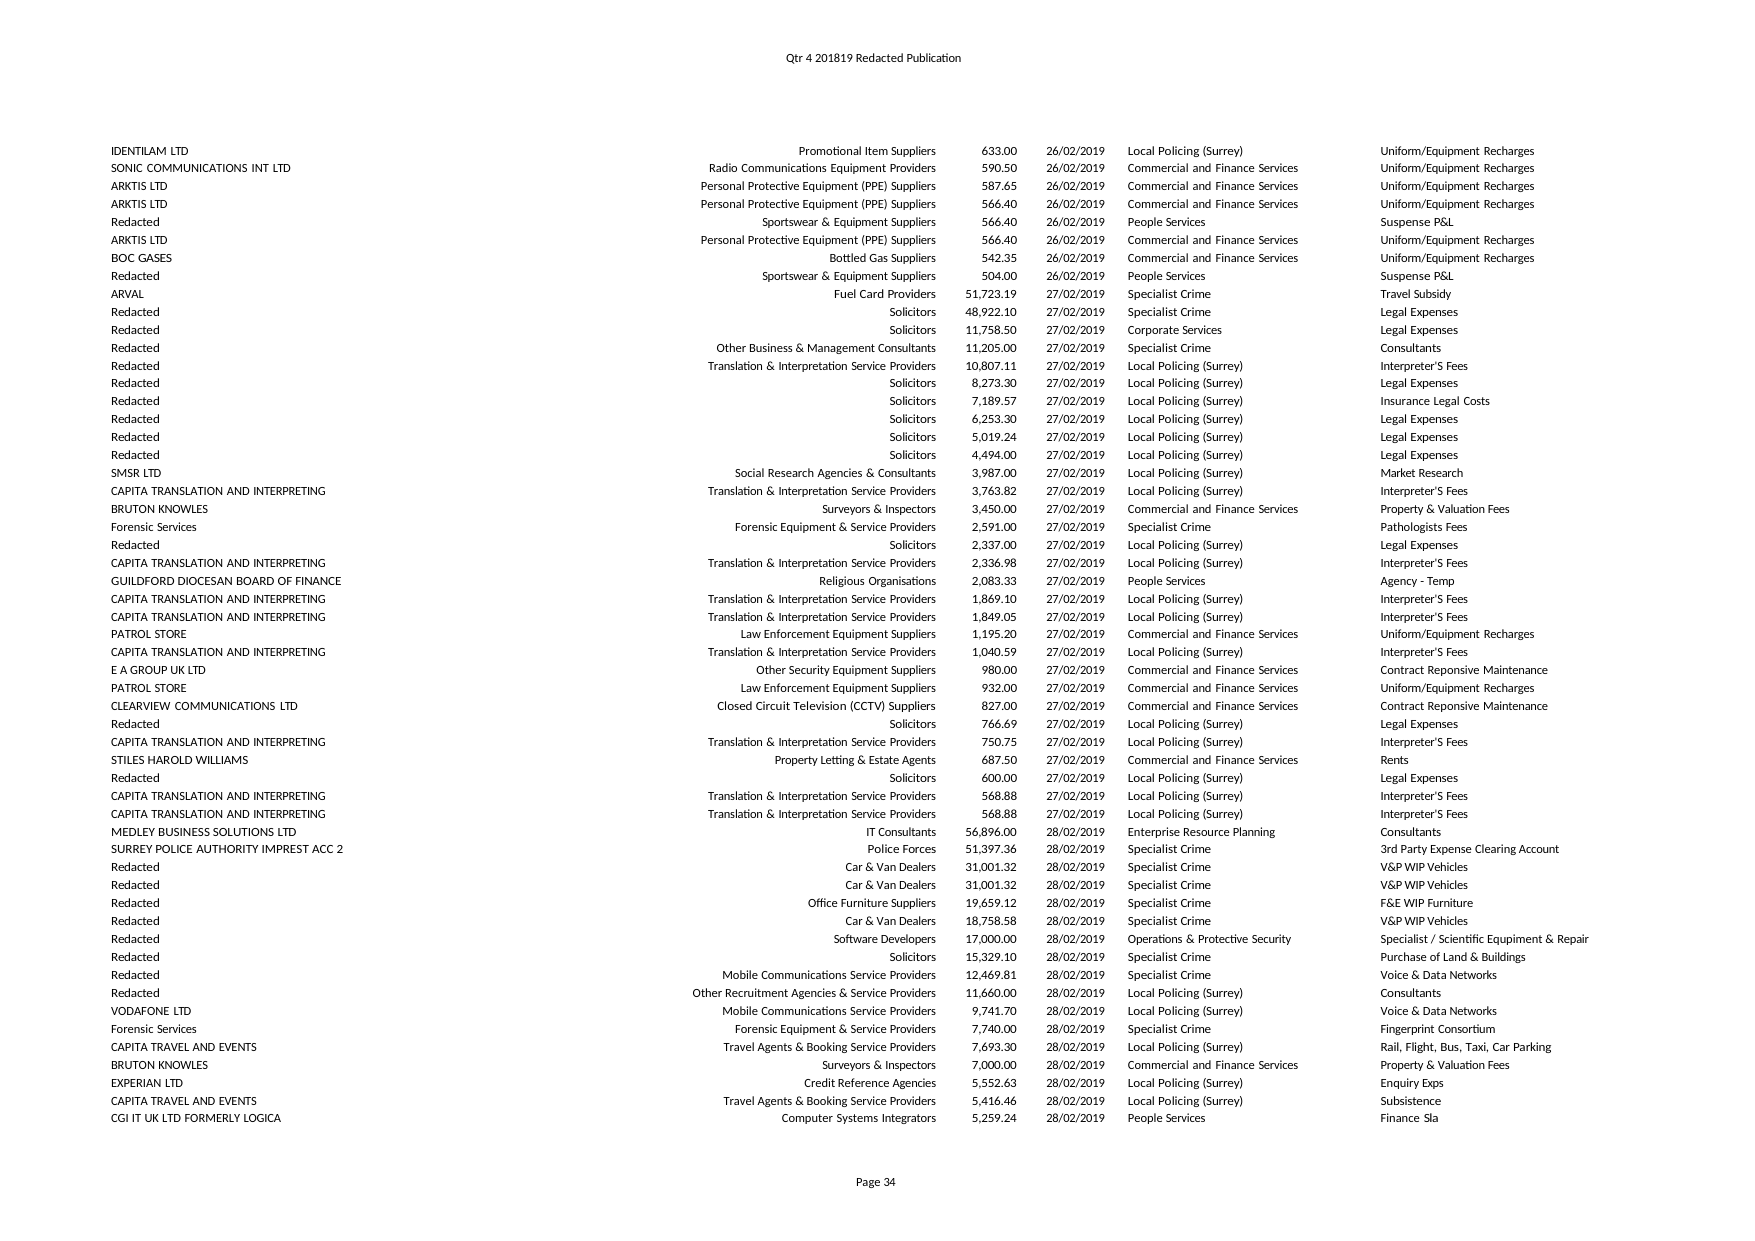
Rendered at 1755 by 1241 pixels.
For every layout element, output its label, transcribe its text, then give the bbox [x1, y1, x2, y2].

table_cell Sportswear & Equipment Suppliers [667, 267, 950, 285]
table_cell CGI IT UK LTD FORMERLY LOGICA [108, 1110, 667, 1128]
table_cell Commercial and Finance Services [1117, 178, 1342, 196]
table_cell 5,019.24 [950, 429, 1031, 447]
table_cell Corporate Services [1117, 321, 1342, 339]
table_cell Specialist Crime [1117, 1020, 1342, 1038]
table_cell Local Policing (Surrey) [1117, 429, 1342, 447]
table_cell 27/02/2019 [1031, 303, 1117, 321]
table_cell EXPERIAN LTD [108, 1074, 667, 1092]
table_cell Translation & Interpretation Service Providers [667, 787, 950, 805]
table_cell Translation & Interpretation Service Providers [667, 644, 950, 662]
table_cell Consultants [1342, 984, 1597, 1002]
table_cell 566.40 [950, 196, 1031, 213]
table_cell Interpreter'S Fees [1342, 483, 1597, 500]
table_cell 27/02/2019 [1031, 429, 1117, 447]
table_cell Specialist Crime [1117, 877, 1342, 894]
table_cell CAPITA TRANSLATION AND INTERPRETING [108, 608, 667, 626]
table_cell Consultants [1342, 823, 1597, 841]
table_cell Translation & Interpretation Service Providers [667, 608, 950, 626]
table_cell 11,205.00 [950, 339, 1031, 357]
table_cell ARKTIS LTD [108, 196, 667, 213]
table_cell 26/02/2019 [1031, 178, 1117, 196]
table_cell Property & Valuation Fees [1342, 1056, 1597, 1074]
table_cell Redacted [108, 769, 667, 787]
table_cell PATROL STORE [108, 626, 667, 644]
table_cell CAPITA TRANSLATION AND INTERPRETING [108, 483, 667, 500]
table_cell 12,469.81 [950, 966, 1031, 984]
table_cell Legal Expenses [1342, 321, 1597, 339]
table_cell Local Policing (Surrey) [1117, 393, 1342, 411]
table_cell Translation & Interpretation Service Providers [667, 805, 950, 823]
table_cell Solicitors [667, 769, 950, 787]
table_cell Fingerprint Consortium [1342, 1020, 1597, 1038]
table_cell 568.88 [950, 805, 1031, 823]
table_cell Suspense P&L [1342, 267, 1597, 285]
table_cell Solicitors [667, 321, 950, 339]
table_cell Uniform/Equipment Recharges [1342, 680, 1597, 697]
table_cell Local Policing (Surrey) [1117, 1092, 1342, 1110]
table_cell 18,758.58 [950, 913, 1031, 930]
table_cell 27/02/2019 [1031, 680, 1117, 697]
table_cell BRUTON KNOWLES [108, 1056, 667, 1074]
table_cell Translation & Interpretation Service Providers [667, 483, 950, 500]
table_cell 28/02/2019 [1031, 877, 1117, 894]
table_cell 4,494.00 [950, 447, 1031, 464]
table_cell Uniform/Equipment Recharges [1342, 626, 1597, 644]
table_cell BRUTON KNOWLES [108, 500, 667, 518]
table_cell 600.00 [950, 769, 1031, 787]
table_cell Car & Van Dealers [667, 859, 950, 877]
table_cell 11,758.50 [950, 321, 1031, 339]
table_cell Redacted [108, 877, 667, 894]
table_cell Commercial and Finance Services [1117, 500, 1342, 518]
table_cell BOC GASES [108, 249, 667, 267]
table_cell Specialist / Scientific Equpiment & Repair [1342, 930, 1597, 948]
table_cell 27/02/2019 [1031, 321, 1117, 339]
table_cell 2,336.98 [950, 554, 1031, 572]
table_cell 3,763.82 [950, 483, 1031, 500]
table_cell Forensic Equipment & Service Providers [667, 1020, 950, 1038]
table_cell CAPITA TRANSLATION AND INTERPRETING [108, 733, 667, 751]
table_cell Local Policing (Surrey) [1117, 465, 1342, 482]
table_cell Subsistence [1342, 1092, 1597, 1110]
table_cell 27/02/2019 [1031, 339, 1117, 357]
table_cell People Services [1117, 572, 1342, 590]
table_cell ARKTIS LTD [108, 231, 667, 249]
table_cell Uniform/Equipment Recharges [1342, 196, 1597, 213]
table_cell Solicitors [667, 375, 950, 393]
table_cell 27/02/2019 [1031, 357, 1117, 375]
table_cell Forensic Equipment & Service Providers [667, 518, 950, 536]
table_cell 27/02/2019 [1031, 626, 1117, 644]
table_cell Redacted [108, 984, 667, 1002]
table_cell Solicitors [667, 429, 950, 447]
table_header Promotional Item Suppliers [667, 143, 950, 160]
table_cell 27/02/2019 [1031, 608, 1117, 626]
table_cell 27/02/2019 [1031, 393, 1117, 411]
table_cell Local Policing (Surrey) [1117, 411, 1342, 428]
table_cell 9,741.70 [950, 1002, 1031, 1020]
table_cell Interpreter'S Fees [1342, 644, 1597, 662]
table_cell 26/02/2019 [1031, 196, 1117, 213]
table_cell Local Policing (Surrey) [1117, 984, 1342, 1002]
table_cell Specialist Crime [1117, 303, 1342, 321]
table_cell Radio Communications Equipment Providers [667, 160, 950, 178]
table_cell Interpreter'S Fees [1342, 733, 1597, 751]
table_cell Translation & Interpretation Service Providers [667, 733, 950, 751]
table_cell Local Policing (Surrey) [1117, 357, 1342, 375]
table_cell Redacted [108, 930, 667, 948]
table_cell Commercial and Finance Services [1117, 196, 1342, 213]
table_cell Car & Van Dealers [667, 913, 950, 930]
table_cell Translation & Interpretation Service Providers [667, 554, 950, 572]
table_cell Redacted [108, 966, 667, 984]
table_cell Redacted [108, 357, 667, 375]
table_cell Specialist Crime [1117, 518, 1342, 536]
table_cell Local Policing (Surrey) [1117, 554, 1342, 572]
table_cell PATROL STORE [108, 680, 667, 697]
table_cell 27/02/2019 [1031, 644, 1117, 662]
table_cell 750.75 [950, 733, 1031, 751]
table_cell CAPITA TRAVEL AND EVENTS [108, 1092, 667, 1110]
table_cell Uniform/Equipment Recharges [1342, 160, 1597, 178]
table_cell 27/02/2019 [1031, 751, 1117, 769]
table_cell Commercial and Finance Services [1117, 231, 1342, 249]
table_cell Solicitors [667, 447, 950, 464]
table_cell Specialist Crime [1117, 948, 1342, 966]
table_cell F&E WIP Furniture [1342, 895, 1597, 912]
table_cell 28/02/2019 [1031, 1074, 1117, 1092]
table_cell Local Policing (Surrey) [1117, 536, 1342, 554]
table_cell 542.35 [950, 249, 1031, 267]
table_cell Travel Agents & Booking Service Providers [667, 1092, 950, 1110]
table_cell 15,329.10 [950, 948, 1031, 966]
table_cell 1,195.20 [950, 626, 1031, 644]
table_cell Commercial and Finance Services [1117, 698, 1342, 715]
table_cell Local Policing (Surrey) [1117, 375, 1342, 393]
table_cell 28/02/2019 [1031, 948, 1117, 966]
table_cell 27/02/2019 [1031, 375, 1117, 393]
table_cell 19,659.12 [950, 895, 1031, 912]
table_cell Surveyors & Inspectors [667, 1056, 950, 1074]
table_cell 28/02/2019 [1031, 895, 1117, 912]
table_cell 27/02/2019 [1031, 500, 1117, 518]
table_cell 8,273.30 [950, 375, 1031, 393]
table_cell 5,552.63 [950, 1074, 1031, 1092]
table_cell 28/02/2019 [1031, 1056, 1117, 1074]
table_cell Religious Organisations [667, 572, 950, 590]
table_cell Fuel Card Providers [667, 285, 950, 303]
table_cell Contract Reponsive Maintenance [1342, 698, 1597, 715]
table_cell Legal Expenses [1342, 303, 1597, 321]
table_cell 27/02/2019 [1031, 447, 1117, 464]
table_cell 27/02/2019 [1031, 285, 1117, 303]
table_cell Interpreter'S Fees [1342, 590, 1597, 608]
table_cell IT Consultants [667, 823, 950, 841]
table_cell Office Furniture Suppliers [667, 895, 950, 912]
table_cell Computer Systems Integrators [667, 1110, 950, 1128]
table_cell Specialist Crime [1117, 339, 1342, 357]
table_cell Redacted [108, 321, 667, 339]
table_cell 26/02/2019 [1031, 160, 1117, 178]
table_cell 31,001.32 [950, 877, 1031, 894]
table_cell Uniform/Equipment Recharges [1342, 231, 1597, 249]
table_cell Specialist Crime [1117, 966, 1342, 984]
table_cell Solicitors [667, 536, 950, 554]
table_cell Legal Expenses [1342, 429, 1597, 447]
table_cell Suspense P&L [1342, 214, 1597, 231]
table_cell 51,397.36 [950, 841, 1031, 859]
table_cell Solicitors [667, 948, 950, 966]
table_cell 27/02/2019 [1031, 554, 1117, 572]
table_cell 687.50 [950, 751, 1031, 769]
table_cell Credit Reference Agencies [667, 1074, 950, 1092]
table_cell E A GROUP UK LTD [108, 662, 667, 679]
table_cell Redacted [108, 393, 667, 411]
table_cell Redacted [108, 895, 667, 912]
table_cell 590.50 [950, 160, 1031, 178]
table_cell STILES HAROLD WILLIAMS [108, 751, 667, 769]
table_cell 27/02/2019 [1031, 662, 1117, 679]
table_cell 26/02/2019 [1031, 249, 1117, 267]
table_cell Software Developers [667, 930, 950, 948]
table_cell 7,740.00 [950, 1020, 1031, 1038]
table_cell Insurance Legal Costs [1342, 393, 1597, 411]
table_cell Legal Expenses [1342, 769, 1597, 787]
table_cell Uniform/Equipment Recharges [1342, 249, 1597, 267]
table_cell Personal Protective Equipment (PPE) Suppliers [667, 178, 950, 196]
table_cell Operations & Protective Security [1117, 930, 1342, 948]
table_cell Finance Sla [1342, 1110, 1597, 1128]
table_cell Redacted [108, 913, 667, 930]
table_cell Personal Protective Equipment (PPE) Suppliers [667, 231, 950, 249]
table_cell Market Research [1342, 465, 1597, 482]
table_cell ARKTIS LTD [108, 178, 667, 196]
table_cell Interpreter'S Fees [1342, 805, 1597, 823]
table_cell People Services [1117, 267, 1342, 285]
table_cell 28/02/2019 [1031, 930, 1117, 948]
table_cell Bottled Gas Suppliers [667, 249, 950, 267]
table_cell 28/02/2019 [1031, 1020, 1117, 1038]
table_cell Social Research Agencies & Consultants [667, 465, 950, 482]
table_cell Commercial and Finance Services [1117, 680, 1342, 697]
table_cell 568.88 [950, 787, 1031, 805]
table_cell Solicitors [667, 411, 950, 428]
table_cell Commercial and Finance Services [1117, 160, 1342, 178]
table_cell 3rd Party Expense Clearing Account [1342, 841, 1597, 859]
table_cell Enquiry Exps [1342, 1074, 1597, 1092]
table_cell Local Policing (Surrey) [1117, 787, 1342, 805]
table_cell Solicitors [667, 715, 950, 733]
table_cell 766.69 [950, 715, 1031, 733]
table_cell 27/02/2019 [1031, 698, 1117, 715]
table_cell Redacted [108, 429, 667, 447]
table_cell SURREY POLICE AUTHORITY IMPREST ACC 2 [108, 841, 667, 859]
table_cell Other Business & Management Consultants [667, 339, 950, 357]
table_cell Rail, Flight, Bus, Taxi, Car Parking [1342, 1038, 1597, 1056]
table_cell 2,337.00 [950, 536, 1031, 554]
table_cell 28/02/2019 [1031, 966, 1117, 984]
table_cell Agency - Temp [1342, 572, 1597, 590]
table_cell Property Letting & Estate Agents [667, 751, 950, 769]
table_cell 10,807.11 [950, 357, 1031, 375]
table_cell V&P WIP Vehicles [1342, 859, 1597, 877]
table_cell 2,591.00 [950, 518, 1031, 536]
table_cell Legal Expenses [1342, 447, 1597, 464]
table_cell Commercial and Finance Services [1117, 751, 1342, 769]
table_cell Local Policing (Surrey) [1117, 483, 1342, 500]
table_cell Specialist Crime [1117, 859, 1342, 877]
table_cell CAPITA TRANSLATION AND INTERPRETING [108, 787, 667, 805]
table_cell Surveyors & Inspectors [667, 500, 950, 518]
table_cell Forensic Services [108, 1020, 667, 1038]
table_cell Property & Valuation Fees [1342, 500, 1597, 518]
table_cell 2,083.33 [950, 572, 1031, 590]
table_cell 27/02/2019 [1031, 715, 1117, 733]
table_cell 28/02/2019 [1031, 1092, 1117, 1110]
table_cell Interpreter'S Fees [1342, 554, 1597, 572]
table_cell Redacted [108, 411, 667, 428]
table_cell Pathologists Fees [1342, 518, 1597, 536]
table_cell Law Enforcement Equipment Suppliers [667, 626, 950, 644]
table_cell Redacted [108, 375, 667, 393]
table_cell Purchase of Land & Buildings [1342, 948, 1597, 966]
table_cell Redacted [108, 214, 667, 231]
table_cell 5,416.46 [950, 1092, 1031, 1110]
table_cell Local Policing (Surrey) [1117, 1038, 1342, 1056]
table_cell Commercial and Finance Services [1117, 1056, 1342, 1074]
table_cell Police Forces [667, 841, 950, 859]
table_cell Voice & Data Networks [1342, 1002, 1597, 1020]
table_cell 17,000.00 [950, 930, 1031, 948]
table_cell Legal Expenses [1342, 536, 1597, 554]
table_cell CLEARVIEW COMMUNICATIONS LTD [108, 698, 667, 715]
table_cell 28/02/2019 [1031, 1002, 1117, 1020]
table_cell 27/02/2019 [1031, 483, 1117, 500]
table_cell Redacted [108, 715, 667, 733]
table_cell Sportswear & Equipment Suppliers [667, 214, 950, 231]
table_header Local Policing (Surrey) [1117, 143, 1342, 160]
table_header Uniform/Equipment Recharges [1342, 143, 1597, 160]
table_cell Local Policing (Surrey) [1117, 769, 1342, 787]
table_cell 27/02/2019 [1031, 572, 1117, 590]
table_cell Specialist Crime [1117, 895, 1342, 912]
table_cell Personal Protective Equipment (PPE) Suppliers [667, 196, 950, 213]
table_cell 27/02/2019 [1031, 518, 1117, 536]
table_cell 6,253.30 [950, 411, 1031, 428]
table_cell 28/02/2019 [1031, 823, 1117, 841]
table_cell Uniform/Equipment Recharges [1342, 178, 1597, 196]
table_cell 5,259.24 [950, 1110, 1031, 1128]
table_cell 27/02/2019 [1031, 805, 1117, 823]
table_cell 27/02/2019 [1031, 465, 1117, 482]
table_cell 1,849.05 [950, 608, 1031, 626]
table_cell Consultants [1342, 339, 1597, 357]
table_cell Commercial and Finance Services [1117, 249, 1342, 267]
table_cell Specialist Crime [1117, 841, 1342, 859]
table_cell Solicitors [667, 393, 950, 411]
table_cell Local Policing (Surrey) [1117, 733, 1342, 751]
table_cell 932.00 [950, 680, 1031, 697]
table_cell Legal Expenses [1342, 411, 1597, 428]
table_cell 27/02/2019 [1031, 733, 1117, 751]
table_cell 980.00 [950, 662, 1031, 679]
table_cell 28/02/2019 [1031, 841, 1117, 859]
table_cell Redacted [108, 536, 667, 554]
table_cell Redacted [108, 948, 667, 966]
table_cell Translation & Interpretation Service Providers [667, 590, 950, 608]
table_cell 7,693.30 [950, 1038, 1031, 1056]
table_cell CAPITA TRANSLATION AND INTERPRETING [108, 805, 667, 823]
table_cell 26/02/2019 [1031, 267, 1117, 285]
table_cell Local Policing (Surrey) [1117, 608, 1342, 626]
table_cell V&P WIP Vehicles [1342, 913, 1597, 930]
table_cell 28/02/2019 [1031, 859, 1117, 877]
table_cell Redacted [108, 339, 667, 357]
table_cell 27/02/2019 [1031, 769, 1117, 787]
table_cell 27/02/2019 [1031, 411, 1117, 428]
table_cell 587.65 [950, 178, 1031, 196]
table_cell Other Security Equipment Suppliers [667, 662, 950, 679]
table_cell 28/02/2019 [1031, 1110, 1117, 1128]
table_cell Voice & Data Networks [1342, 966, 1597, 984]
table_header 633.00 [950, 143, 1031, 160]
table_cell 1,040.59 [950, 644, 1031, 662]
table_cell CAPITA TRAVEL AND EVENTS [108, 1038, 667, 1056]
table_cell Redacted [108, 859, 667, 877]
table_cell 3,987.00 [950, 465, 1031, 482]
table_cell Local Policing (Surrey) [1117, 1074, 1342, 1092]
table_cell Commercial and Finance Services [1117, 626, 1342, 644]
table_cell Interpreter'S Fees [1342, 787, 1597, 805]
table_cell VODAFONE LTD [108, 1002, 667, 1020]
table_cell 27/02/2019 [1031, 590, 1117, 608]
table_cell Specialist Crime [1117, 913, 1342, 930]
table_cell CAPITA TRANSLATION AND INTERPRETING [108, 644, 667, 662]
table_cell Mobile Communications Service Providers [667, 966, 950, 984]
table_cell Legal Expenses [1342, 375, 1597, 393]
table_cell Rents [1342, 751, 1597, 769]
table_header 26/02/2019 [1031, 143, 1117, 160]
table_cell Interpreter'S Fees [1342, 357, 1597, 375]
table_cell 56,896.00 [950, 823, 1031, 841]
table_cell SMSR LTD [108, 465, 667, 482]
table_cell Contract Reponsive Maintenance [1342, 662, 1597, 679]
table_cell Local Policing (Surrey) [1117, 447, 1342, 464]
table_cell 51,723.19 [950, 285, 1031, 303]
table_cell 504.00 [950, 267, 1031, 285]
table_cell 48,922.10 [950, 303, 1031, 321]
table_cell Solicitors [667, 303, 950, 321]
table_cell Car & Van Dealers [667, 877, 950, 894]
table_cell Local Policing (Surrey) [1117, 644, 1342, 662]
table_cell Interpreter'S Fees [1342, 608, 1597, 626]
table_cell 3,450.00 [950, 500, 1031, 518]
table_cell V&P WIP Vehicles [1342, 877, 1597, 894]
table_header IDENTILAM LTD [108, 143, 667, 160]
table_cell 28/02/2019 [1031, 984, 1117, 1002]
table_cell Other Recruitment Agencies & Service Providers [667, 984, 950, 1002]
table_cell Local Policing (Surrey) [1117, 1002, 1342, 1020]
table_cell Specialist Crime [1117, 285, 1342, 303]
table_cell Legal Expenses [1342, 715, 1597, 733]
table_cell 7,000.00 [950, 1056, 1031, 1074]
table_cell 31,001.32 [950, 859, 1031, 877]
table_cell 1,869.10 [950, 590, 1031, 608]
table_cell 26/02/2019 [1031, 214, 1117, 231]
table_cell People Services [1117, 1110, 1342, 1128]
table_cell Redacted [108, 447, 667, 464]
table_cell Mobile Communications Service Providers [667, 1002, 950, 1020]
table_cell Redacted [108, 267, 667, 285]
table_cell Law Enforcement Equipment Suppliers [667, 680, 950, 697]
table_cell Enterprise Resource Planning [1117, 823, 1342, 841]
table_cell 566.40 [950, 214, 1031, 231]
table_cell 28/02/2019 [1031, 913, 1117, 930]
table_cell Redacted [108, 303, 667, 321]
table_cell People Services [1117, 214, 1342, 231]
table_cell Local Policing (Surrey) [1117, 715, 1342, 733]
table_cell 827.00 [950, 698, 1031, 715]
table_cell Forensic Services [108, 518, 667, 536]
table_cell Travel Agents & Booking Service Providers [667, 1038, 950, 1056]
table_cell Local Policing (Surrey) [1117, 590, 1342, 608]
table_cell Local Policing (Surrey) [1117, 805, 1342, 823]
table_cell CAPITA TRANSLATION AND INTERPRETING [108, 554, 667, 572]
table_cell 26/02/2019 [1031, 231, 1117, 249]
table_cell 7,189.57 [950, 393, 1031, 411]
table_cell 566.40 [950, 231, 1031, 249]
table_cell Commercial and Finance Services [1117, 662, 1342, 679]
table_cell 11,660.00 [950, 984, 1031, 1002]
table_cell 28/02/2019 [1031, 1038, 1117, 1056]
table_cell Translation & Interpretation Service Providers [667, 357, 950, 375]
table_cell CAPITA TRANSLATION AND INTERPRETING [108, 590, 667, 608]
table_cell SONIC COMMUNICATIONS INT LTD [108, 160, 667, 178]
table_cell GUILDFORD DIOCESAN BOARD OF FINANCE [108, 572, 667, 590]
table_cell 27/02/2019 [1031, 536, 1117, 554]
table_cell Travel Subsidy [1342, 285, 1597, 303]
table_cell 27/02/2019 [1031, 787, 1117, 805]
table_cell ARVAL [108, 285, 667, 303]
table_cell MEDLEY BUSINESS SOLUTIONS LTD [108, 823, 667, 841]
table_cell Closed Circuit Television (CCTV) Suppliers [667, 698, 950, 715]
